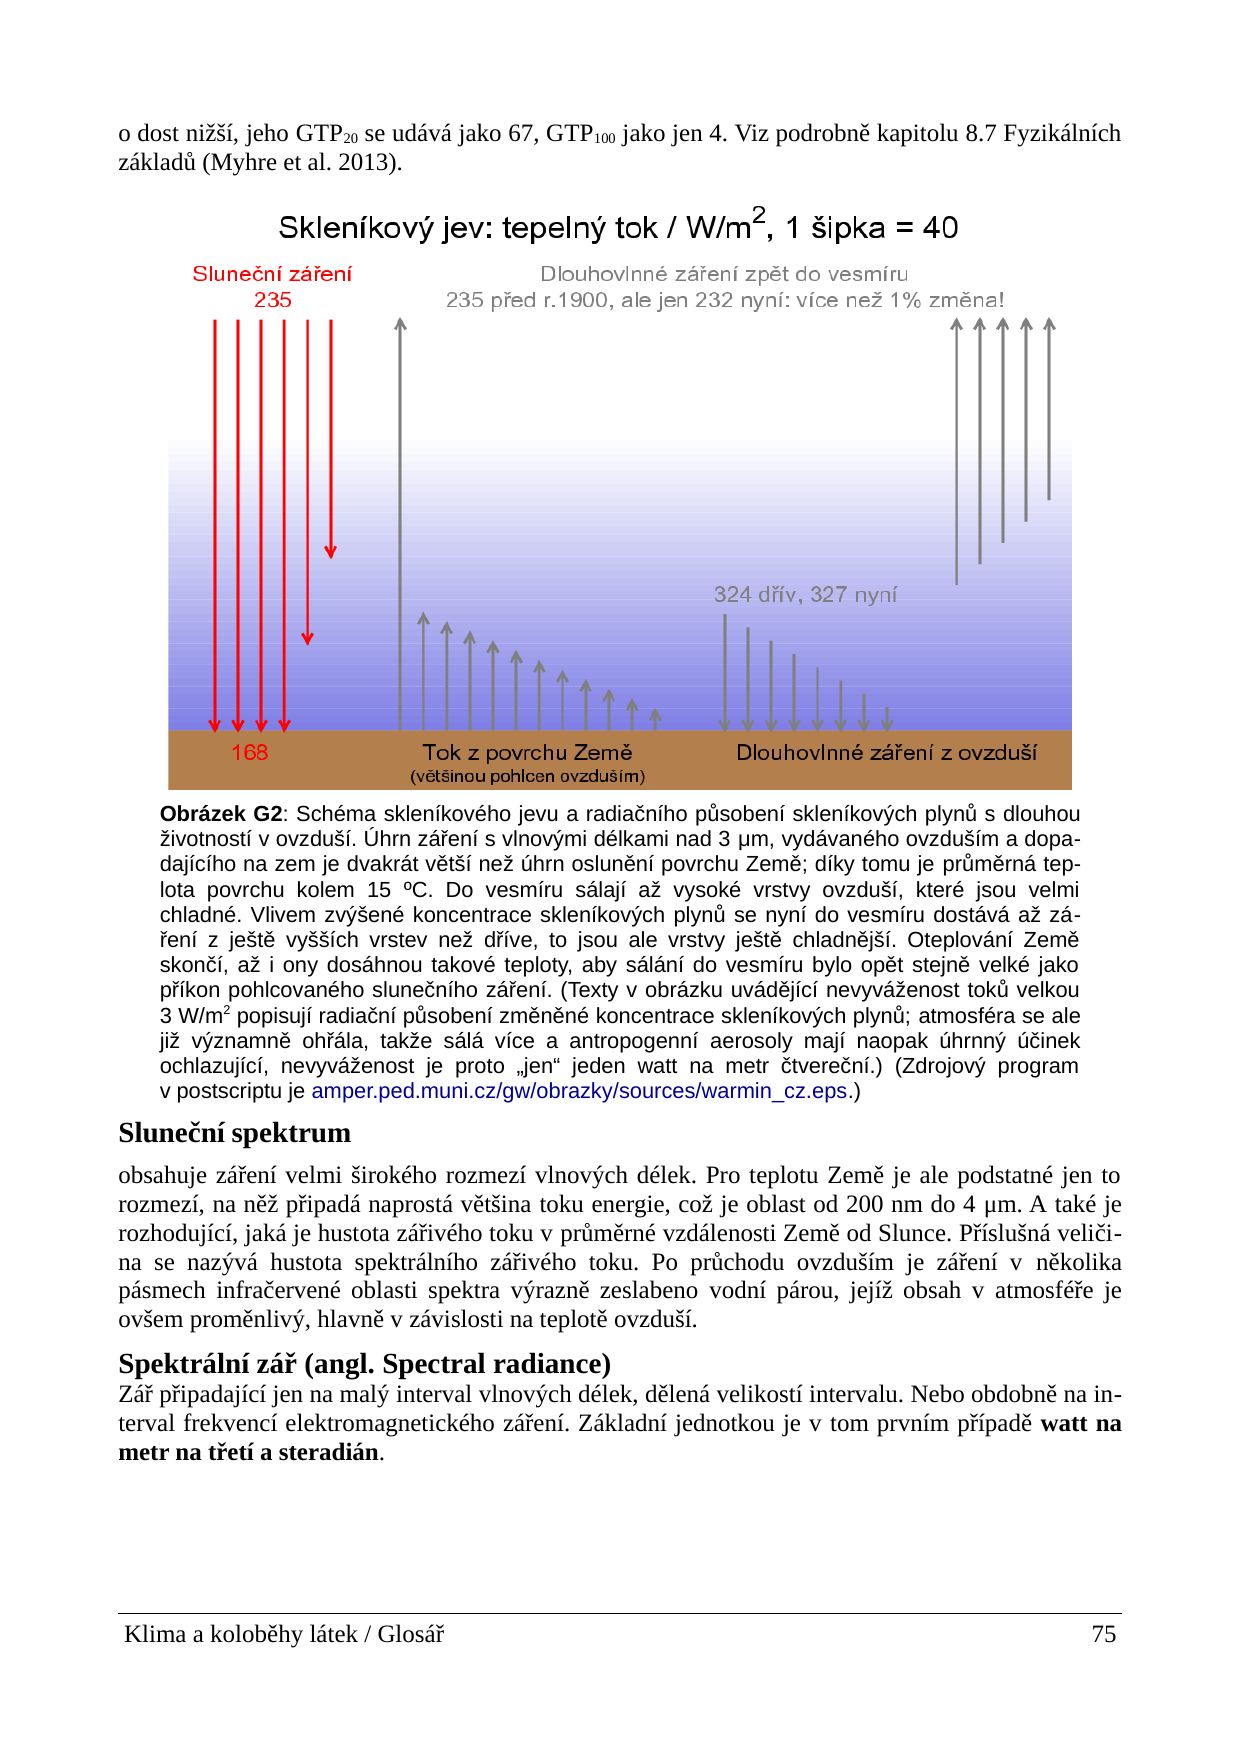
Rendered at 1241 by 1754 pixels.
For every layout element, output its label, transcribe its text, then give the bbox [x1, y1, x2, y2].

text o dost nižší, jeho GTP20 se udává jako 67, GTP100 jako jen 4. Viz podrobně kapitolu 8.7 Fyzikálních základů (Myhre et al. 2013). [118, 118, 1122, 176]
text Zář připadající jen na malý interval vlnových délek, dělená velikostí intervalu. Nebo obdobně na in­terval frekvencí elektromagnetického záření. Základní jednotkou je v⁠ tom prvním případě watt na metr na třetí a⁠ steradián. [118, 1379, 1122, 1466]
text Obrázek G: Schéma skleníkového jevu a radiačního působení skleníkových plynů s dlouhou životností v ovzduší. Úhrn záření s vlnovými délkami nad 3 μm, vydávaného ovzduším a dopa­dajícího na zem je dvakrát větší než úhrn oslunění povrchu Země; díky tomu je prů­měrná tep­lota povrchu kolem 15 ºC. Do vesmíru sálají až vysoké vrstvy ovzduší, které jsou velmi chladné. Vlivem zvýšené koncentrace skleníkových plynů se nyní do vesmíru dostává až zá­ření z ještě vyšších vrstev než dříve, to jsou ale vrstvy ještě chladnější. Oteplování Země skončí, až i ony dosáhnou takové teploty, aby sálání do vesmíru bylo opět stejně velké jako příkon pohlcovaného slunečního záření. (Texty v obrázku uvádějící nevyváženost toků velkou 3 W/m2 popisují radiační působení změněné koncentrace skleníkových plynů; atmosféra se ale již významně ohřála, takže sálá více a antropogenní aerosoly mají naopak úhrnný účinek ochlazující, nevyváženost je proto „jen“ jeden watt na metr čtvereční.) (Zdrojový program v postscriptu je amper.ped.muni.cz/gw/obrazky/sources/warmin_cz.eps.) [159, 801, 1081, 1103]
text obsahuje záření velmi širokého rozmezí vlnových délek. Pro teplotu Země je ale podstatné jen to rozmezí, na něž připadá naprostá většina toku energie, což je oblast od 200 nm do 4 μm. A⁠ také je rozhodující, jaká je hustota zářivého toku v⁠ průměrné vzdálenosti Země od Slunce. Příslušná veliči­na se nazývá hustota spektrálního zářivého toku. Po průchodu ovzduším je záření v⁠ několika pásmech infračervené oblasti spektra výrazně zeslabeno vodní párou, jejíž obsah v⁠ atmosféře je ovšem proměnlivý, hlavně v⁠ závislosti na teplotě ovzduší. [118, 1161, 1122, 1333]
text Sluneční spektrum [118, 1115, 1122, 1149]
picture [168, 187, 1072, 790]
subtitle Spektrální zář (angl. Spectral radiance) [118, 1346, 1122, 1379]
